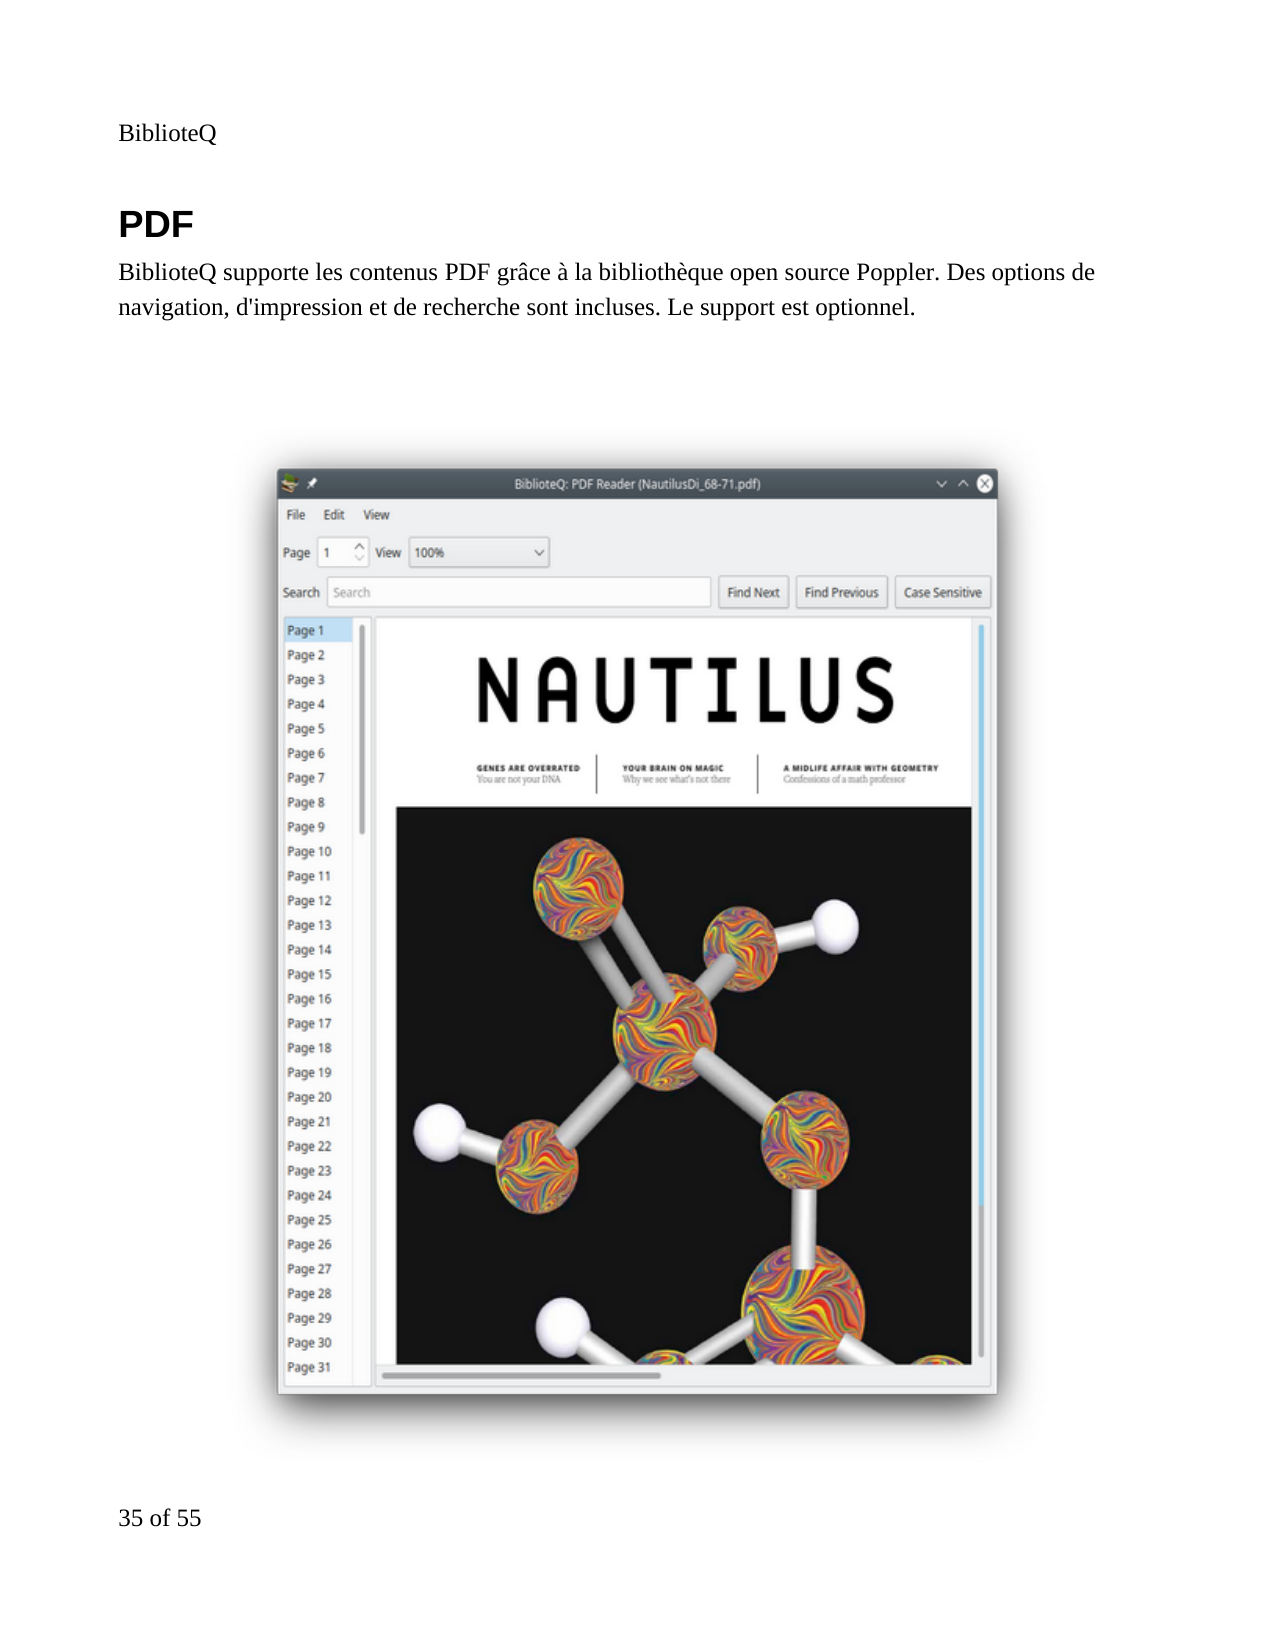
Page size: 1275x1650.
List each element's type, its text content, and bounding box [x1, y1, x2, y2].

picture [219, 415, 1056, 1473]
subtitle PDF [118, 201, 1157, 245]
text BiblioteQ supporte les contenus PDF grâce à la bibliothèque open source Poppler. Des options de navigation, d'impression et de recherche sont incluses. Le support est optionnel. [118, 257, 1157, 321]
